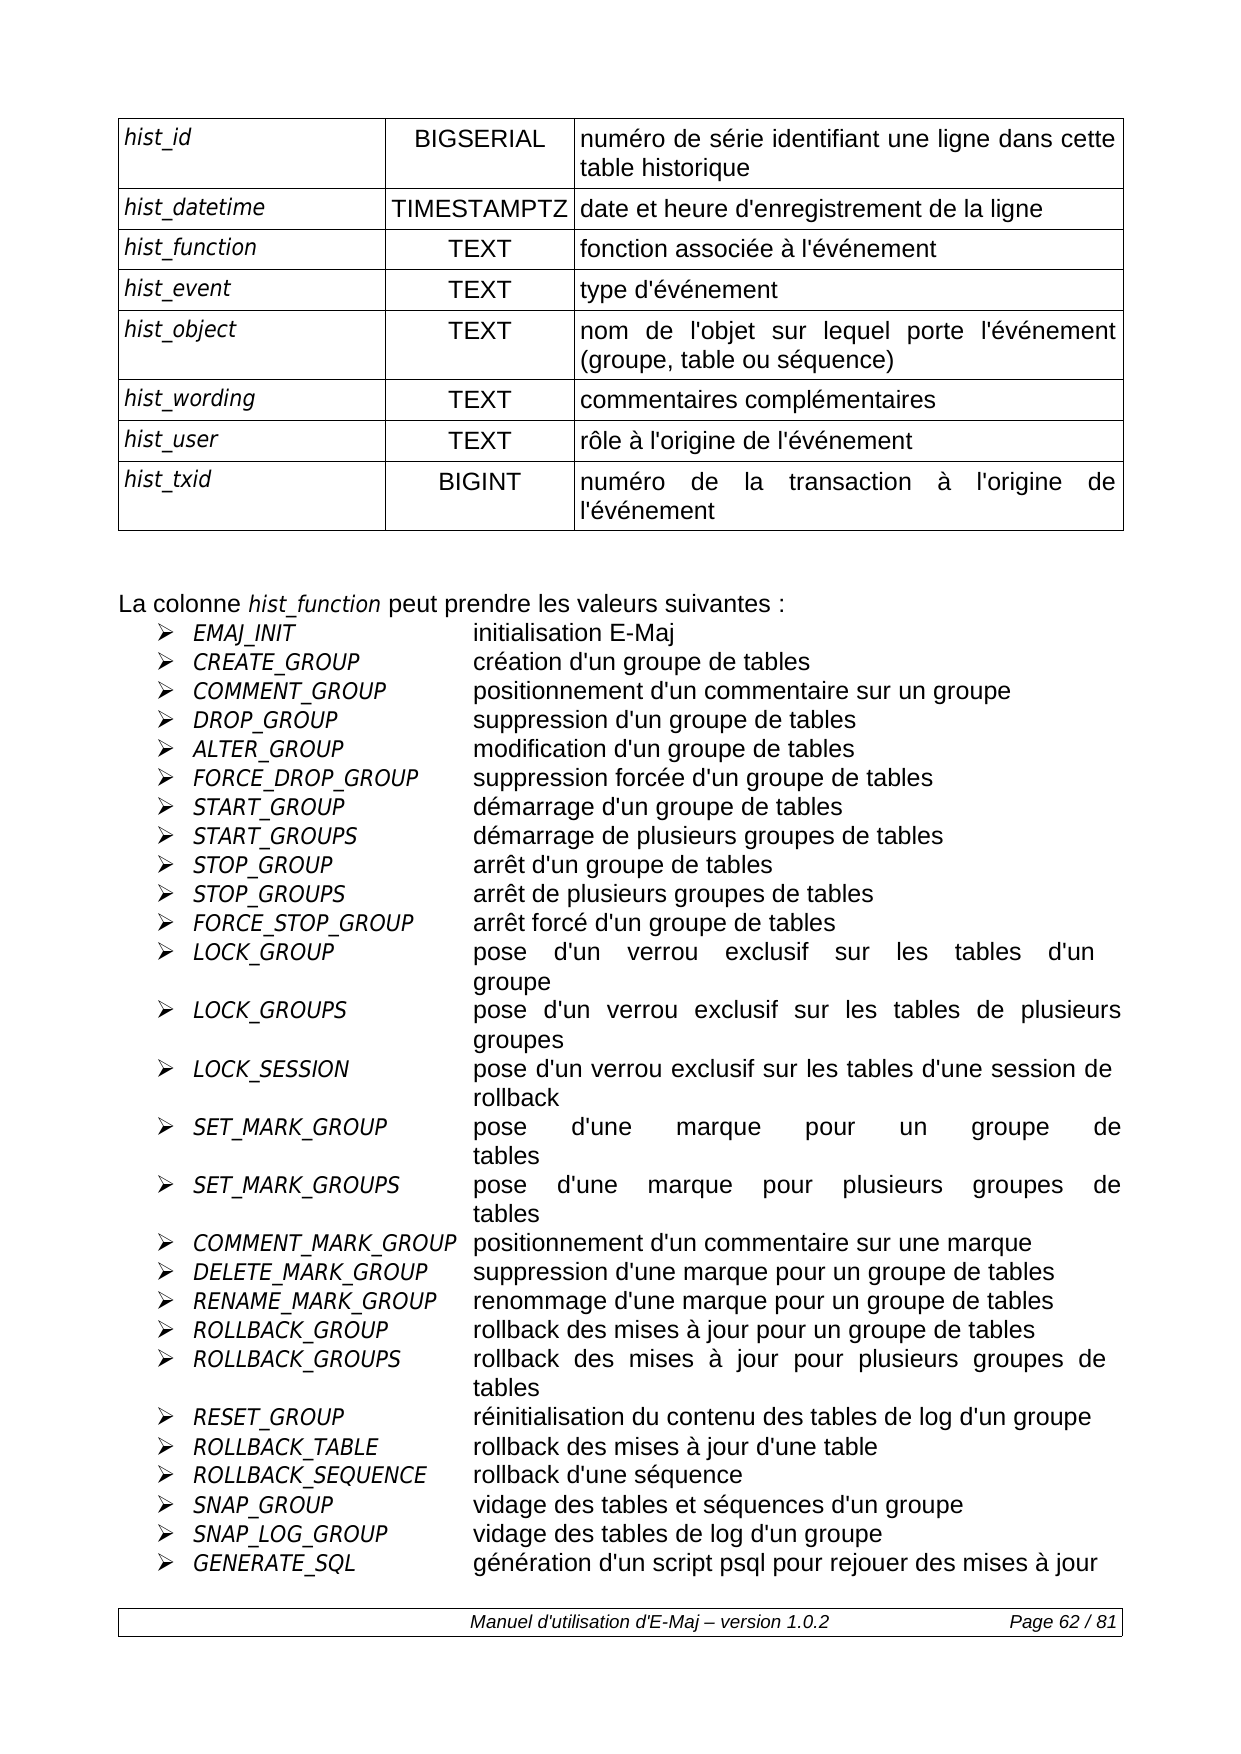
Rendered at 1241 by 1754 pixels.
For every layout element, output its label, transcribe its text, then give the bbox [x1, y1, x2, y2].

list LOCK_SESSION pose d'un verrou exclusif sur les tables d'une session de rollback [156, 1053, 1122, 1112]
table_cell hist_wording [119, 380, 385, 420]
table_cell commentaires complémentaires [575, 380, 1123, 420]
list CREATE_GROUP création d'un groupe de tables [156, 647, 1122, 676]
table_cell hist_txid [119, 462, 385, 530]
table_cell rôle à l'origine de l'événement [575, 421, 1123, 461]
list ROLLBACK_TABLE rollback des mises à jour d'une table [156, 1431, 1122, 1460]
list DELETE_MARK_GROUP suppression d'une marque pour un groupe de tables [156, 1257, 1122, 1286]
list START_GROUPS démarrage de plusieurs groupes de tables [156, 821, 1122, 850]
list SNAP_LOG_GROUP vidage des tables de log d'un groupe [156, 1518, 1122, 1548]
table_cell hist_event [119, 270, 385, 310]
table_cell BIGSERIAL [386, 119, 574, 188]
list FORCE_STOP_GROUP arrêt forcé d'un groupe de tables [156, 908, 1122, 937]
list ROLLBACK_GROUP rollback des mises à jour pour un groupe de tables [156, 1315, 1122, 1344]
list COMMENT_GROUP positionnement d'un commentaire sur un groupe [156, 676, 1122, 705]
table_cell hist_datetime [119, 189, 385, 228]
list LOCK_GROUP pose d'un verrou exclusif sur les tables d'un groupe [156, 937, 1122, 995]
list STOP_GROUPS arrêt de plusieurs groupes de tables [156, 879, 1122, 908]
table_cell date et heure d'enregistrement de la ligne [575, 189, 1123, 228]
list EMAJ_INIT initialisation E-Maj [156, 618, 1122, 647]
table_cell nom de l'objet sur lequel porte l'événement (groupe, table ou séquence) [575, 311, 1123, 379]
table_cell TEXT [386, 230, 574, 269]
list ROLLBACK_SEQUENCE rollback d'une séquence [156, 1460, 1122, 1489]
table_cell TIMESTAMPTZ [386, 189, 574, 228]
list ALTER_GROUP modification d'un groupe de tables [156, 734, 1122, 763]
table_cell hist_object [119, 311, 385, 379]
list COMMENT_MARK_GROUP positionnement d'un commentaire sur une marque [156, 1228, 1122, 1257]
table_cell hist_user [119, 421, 385, 461]
table_cell hist_id [119, 119, 385, 188]
table_cell hist_function [119, 230, 385, 269]
list SET_MARK_GROUPS pose d'une marque pour plusieurs groupes de tables [156, 1170, 1122, 1228]
table_cell numéro de la transaction à l'origine de l'événement [575, 462, 1123, 530]
list SET_MARK_GROUP pose d'une marque pour un groupe de tables [156, 1112, 1122, 1170]
list DROP_GROUP suppression d'un groupe de tables [156, 705, 1122, 734]
list LOCK_GROUPS pose d'un verrou exclusif sur les tables de plusieurs groupes [156, 995, 1122, 1053]
list RESET_GROUP réinitialisation du contenu des tables de log d'un groupe [156, 1402, 1122, 1431]
table_cell TEXT [386, 421, 574, 461]
table_cell TEXT [386, 380, 574, 420]
list ROLLBACK_GROUPS rollback des mises à jour pour plusieurs groupes de tables [156, 1344, 1122, 1402]
table_cell BIGINT [386, 462, 574, 530]
table_cell TEXT [386, 270, 574, 310]
table_cell fonction associée à l'événement [575, 230, 1123, 269]
table_cell type d'événement [575, 270, 1123, 310]
table_cell TEXT [386, 311, 574, 379]
table_cell numéro de série identifiant une ligne dans cette table historique [575, 119, 1123, 188]
list SNAP_GROUP vidage des tables et séquences d'un groupe [156, 1489, 1122, 1518]
text La colonne hist_function peut prendre les valeurs suivantes : [118, 588, 1122, 618]
list FORCE_DROP_GROUP suppression forcée d'un groupe de tables [156, 763, 1122, 792]
list STOP_GROUP arrêt d'un groupe de tables [156, 850, 1122, 879]
list RENAME_MARK_GROUP renommage d'une marque pour un groupe de tables [156, 1286, 1122, 1315]
list GENERATE_SQL génération d'un script psql pour rejouer des mises à jour [156, 1548, 1122, 1577]
list START_GROUP démarrage d'un groupe de tables [156, 792, 1122, 821]
